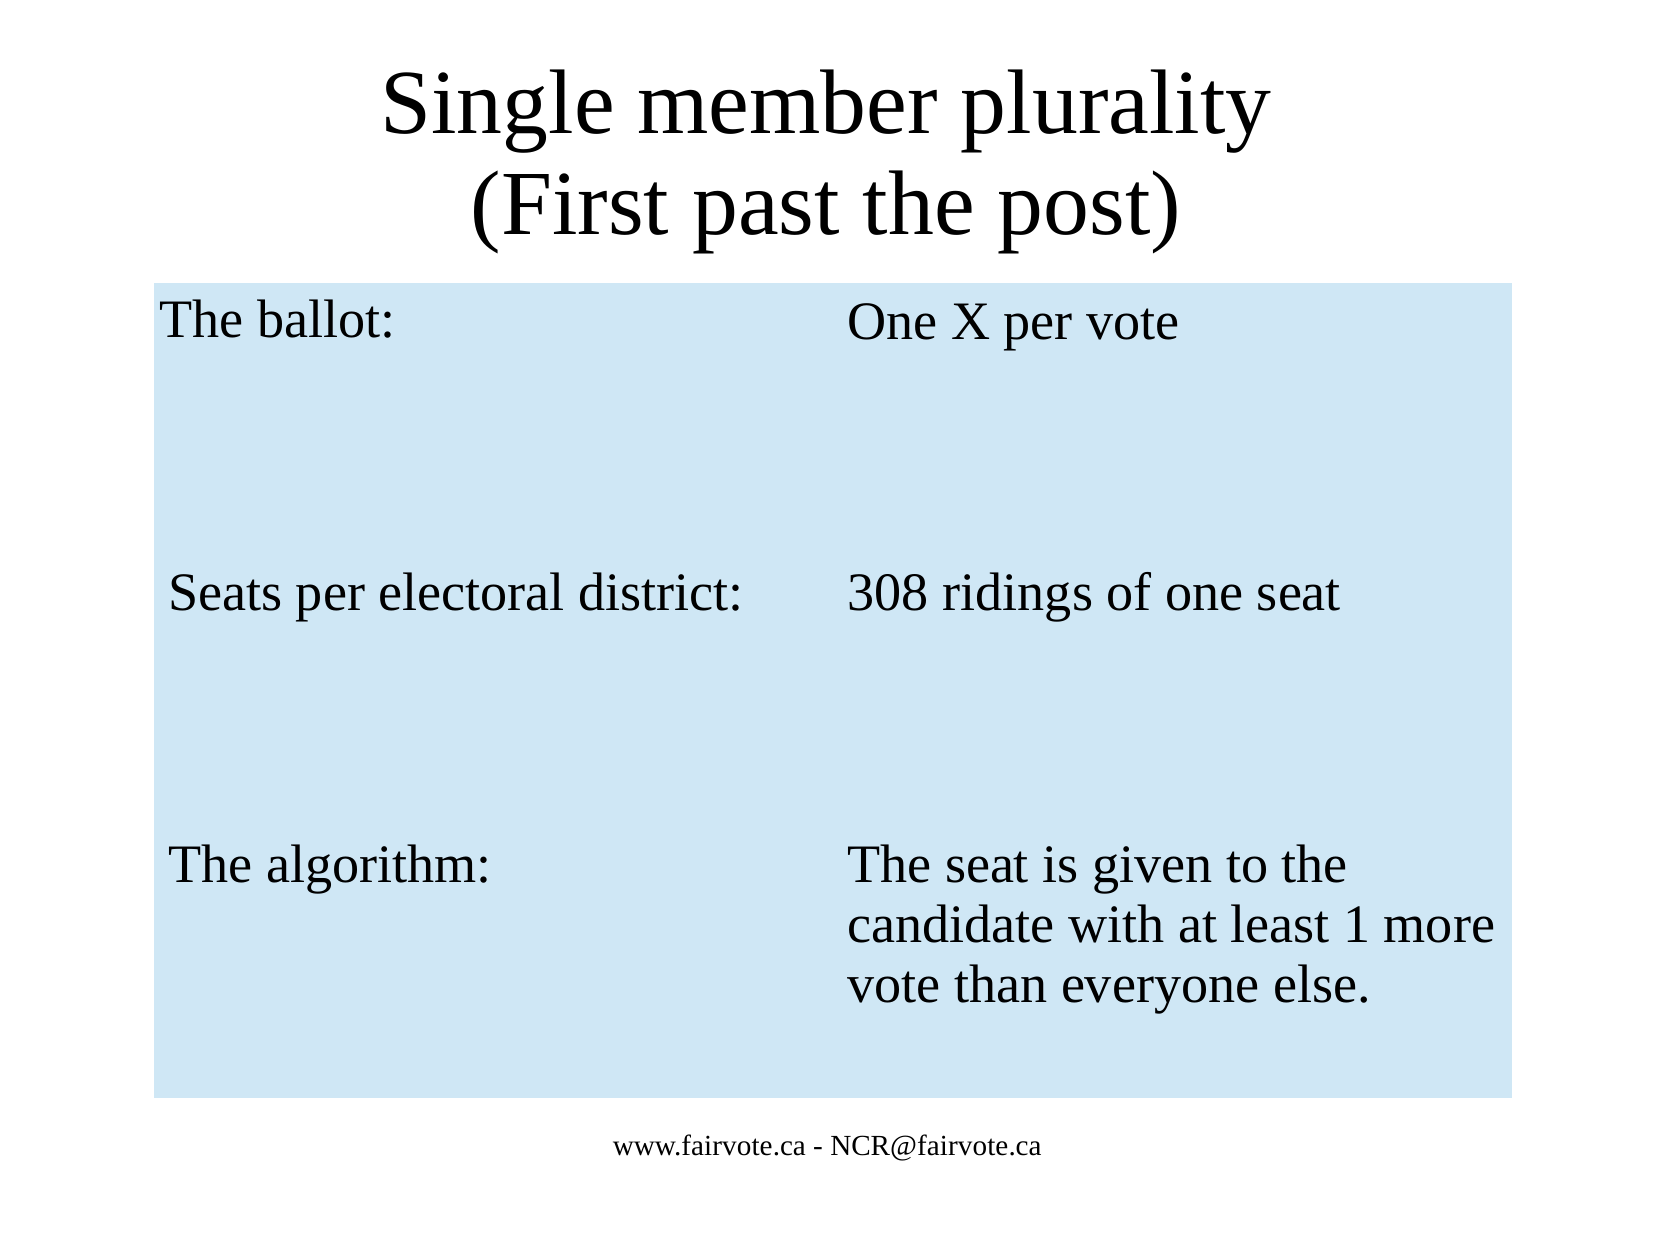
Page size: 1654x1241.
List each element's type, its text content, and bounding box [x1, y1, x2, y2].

table_header The ballot: [154, 283, 833, 555]
table_header One X per vote [833, 283, 1512, 555]
title Single member plurality (First past the post) [82, 50, 1571, 256]
table_cell The algorithm: [154, 827, 833, 1098]
table_cell Seats per electoral district: [154, 555, 833, 827]
table_cell 308 ridings of one seat [833, 555, 1512, 827]
table_cell The seat is given to the candidate with at least 1 more vote than everyone else. [833, 827, 1512, 1098]
